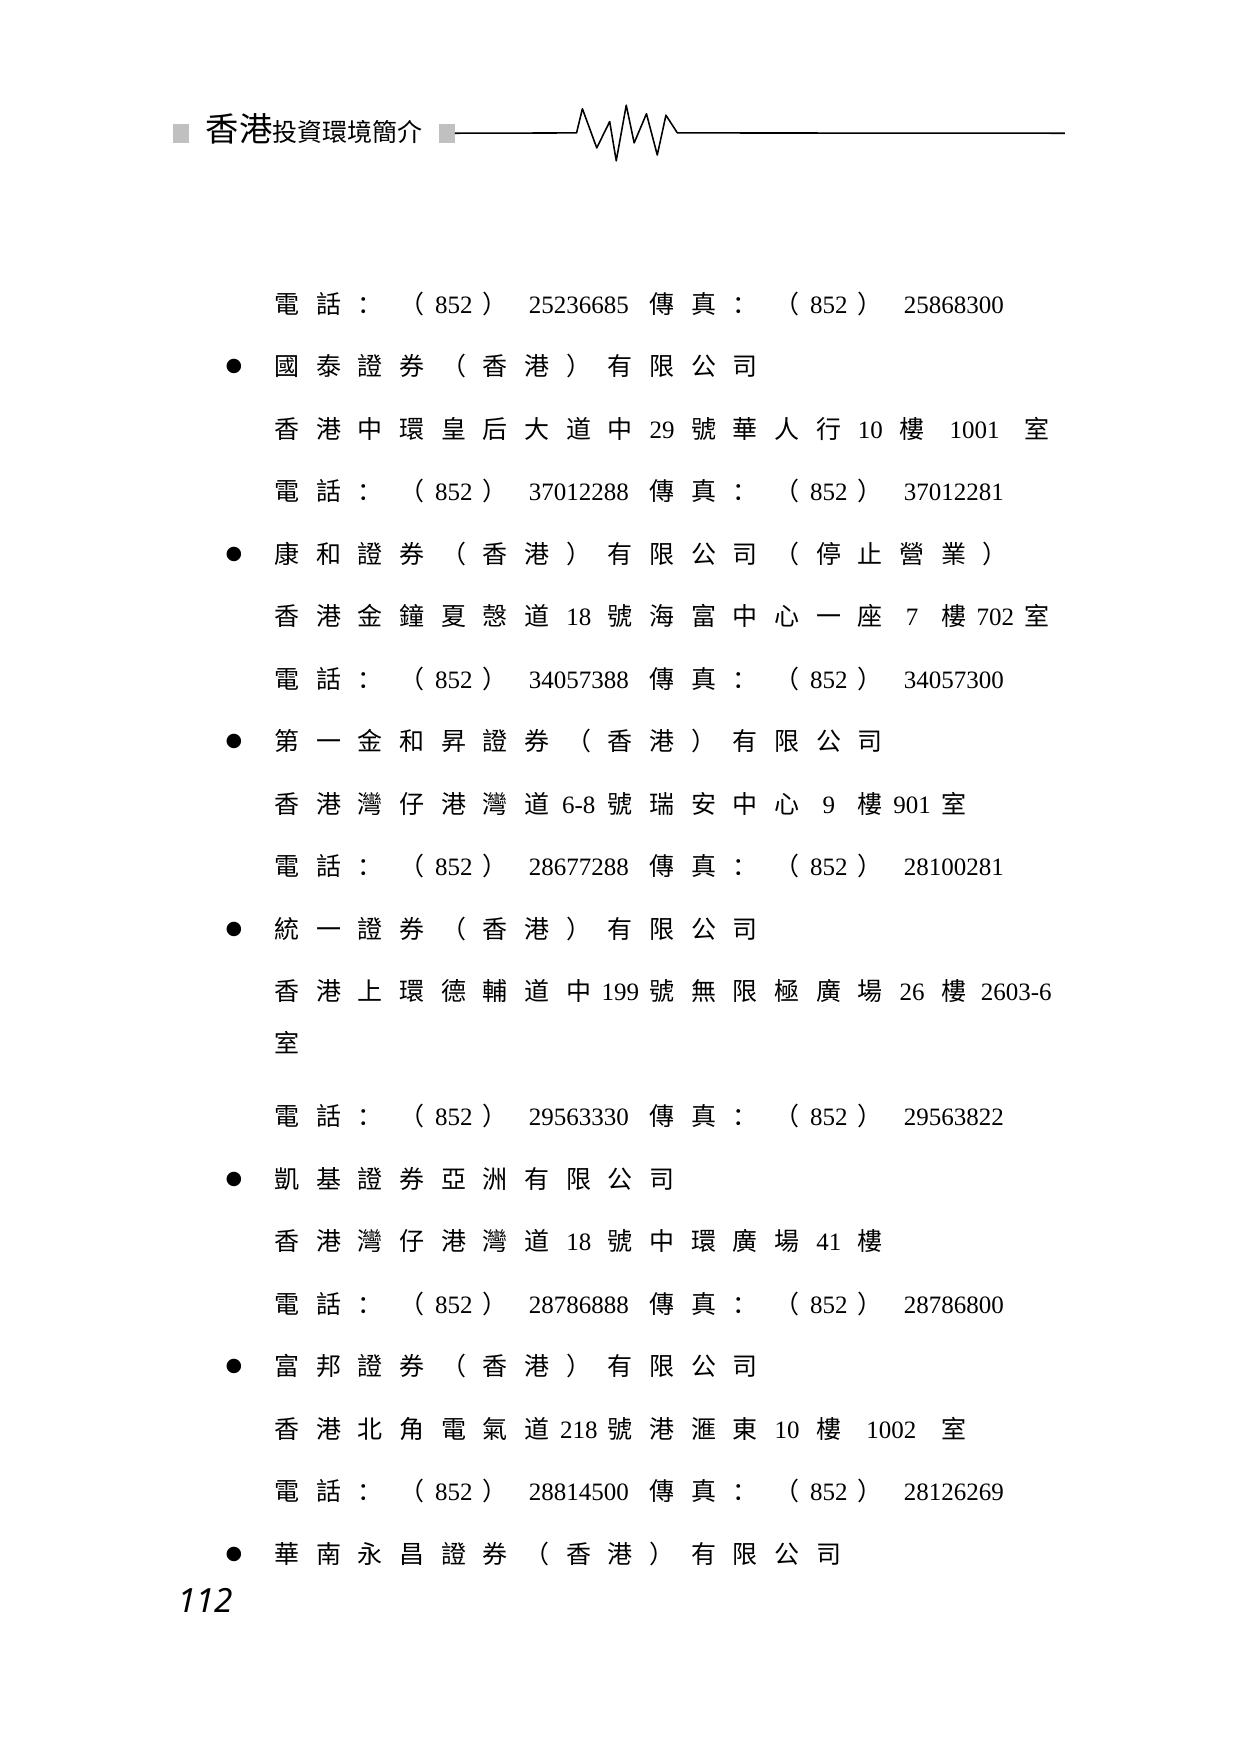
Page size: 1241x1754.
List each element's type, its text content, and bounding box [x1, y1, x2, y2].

text 香港中環皇后大道中29號華人行10樓1001室 [262, 375, 1058, 438]
text 香港灣仔港灣道6-8號瑞安中心9樓901室 [262, 750, 1058, 813]
text 香港上環德輔道中199號無限極廣場26樓2603-6室 [262, 938, 1058, 1063]
list 國泰證券（香港）有限公司 [212, 313, 1058, 375]
list 富邦證券（香港）有限公司 [212, 1313, 1058, 1375]
list 統一證券（香港）有限公司 [212, 875, 1058, 938]
list 凱基證券亞洲有限公司 [212, 1125, 1058, 1188]
list 華南永昌證券（香港）有限公司 [212, 1500, 1058, 1563]
text 電話：（852）25236685傳真：（852）25868300 [262, 250, 1058, 313]
text 香港北角電氣道218號港滙東10樓1002室 [262, 1375, 1058, 1438]
text 電話：（852）28677288傳真：（852）28100281 [262, 813, 1058, 875]
text 電話：（852）28814500傳真：（852）28126269 [262, 1438, 1058, 1500]
text 香港灣仔港灣道18號中環廣場41樓 [262, 1188, 1058, 1250]
text 香港金鐘夏愨道18號海富中心一座7樓702室 [262, 563, 1058, 625]
text 電話：（852）29563330傳真：（852）29563822 [262, 1063, 1058, 1125]
text 電話：（852）28786888傳真：（852）28786800 [262, 1250, 1058, 1313]
list 康和證券（香港）有限公司（停止營業） [212, 500, 1058, 563]
text 電話：（852）37012288傳真：（852）37012281 [262, 438, 1058, 500]
list 第一金和昇證券（香港）有限公司 [212, 688, 1058, 750]
text 電話：（852）34057388傳真：（852）34057300 [262, 625, 1058, 688]
